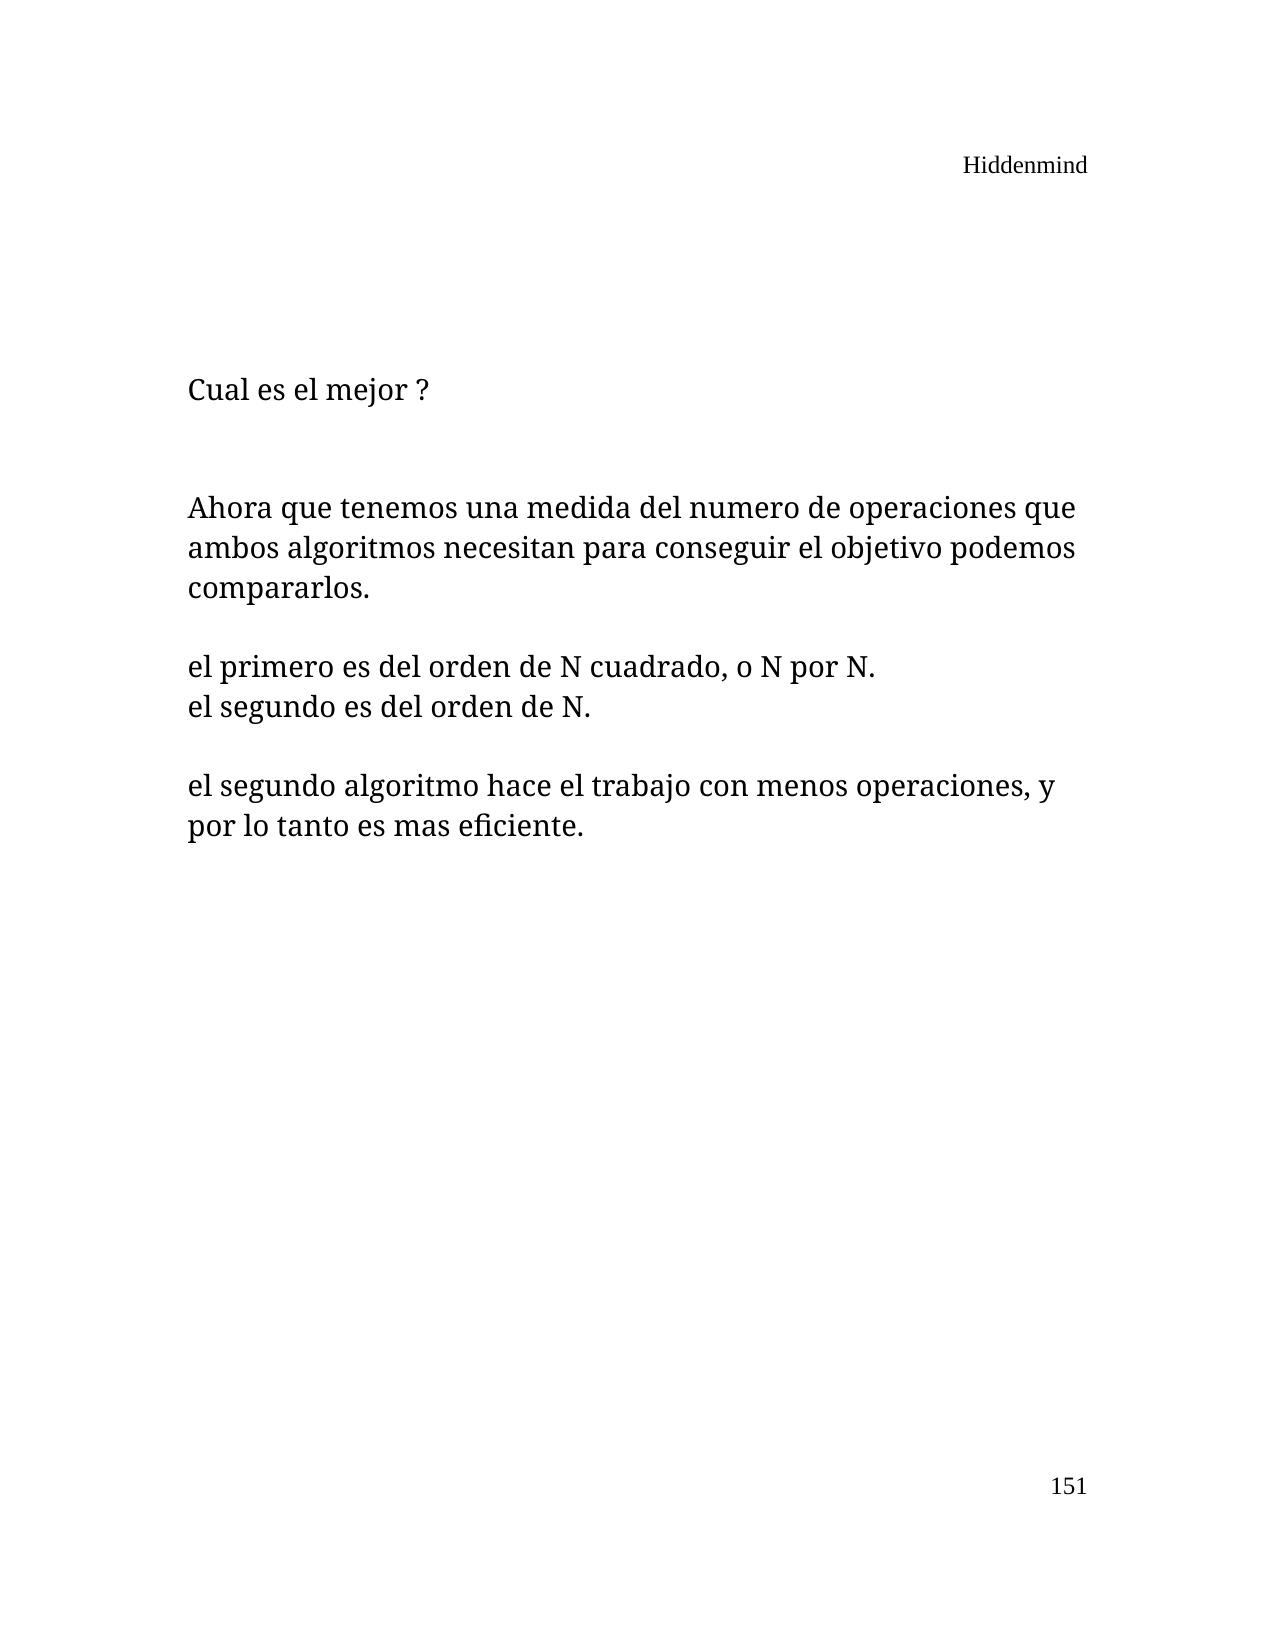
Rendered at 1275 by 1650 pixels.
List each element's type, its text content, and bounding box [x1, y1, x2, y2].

text Cual es el mejor ? [187, 369, 1087, 408]
text el primero es del orden de N cuadrado, o N por N. [187, 647, 1087, 686]
text el segundo es del orden de N. [187, 686, 1087, 726]
text Ahora que tenemos una medida del numero de operaciones que ambos algoritmos necesitan para conseguir el objetivo podemos compararlos. [187, 488, 1087, 607]
text el segundo algoritmo hace el trabajo con menos operaciones, y por lo tanto es mas eficiente. [187, 766, 1087, 845]
